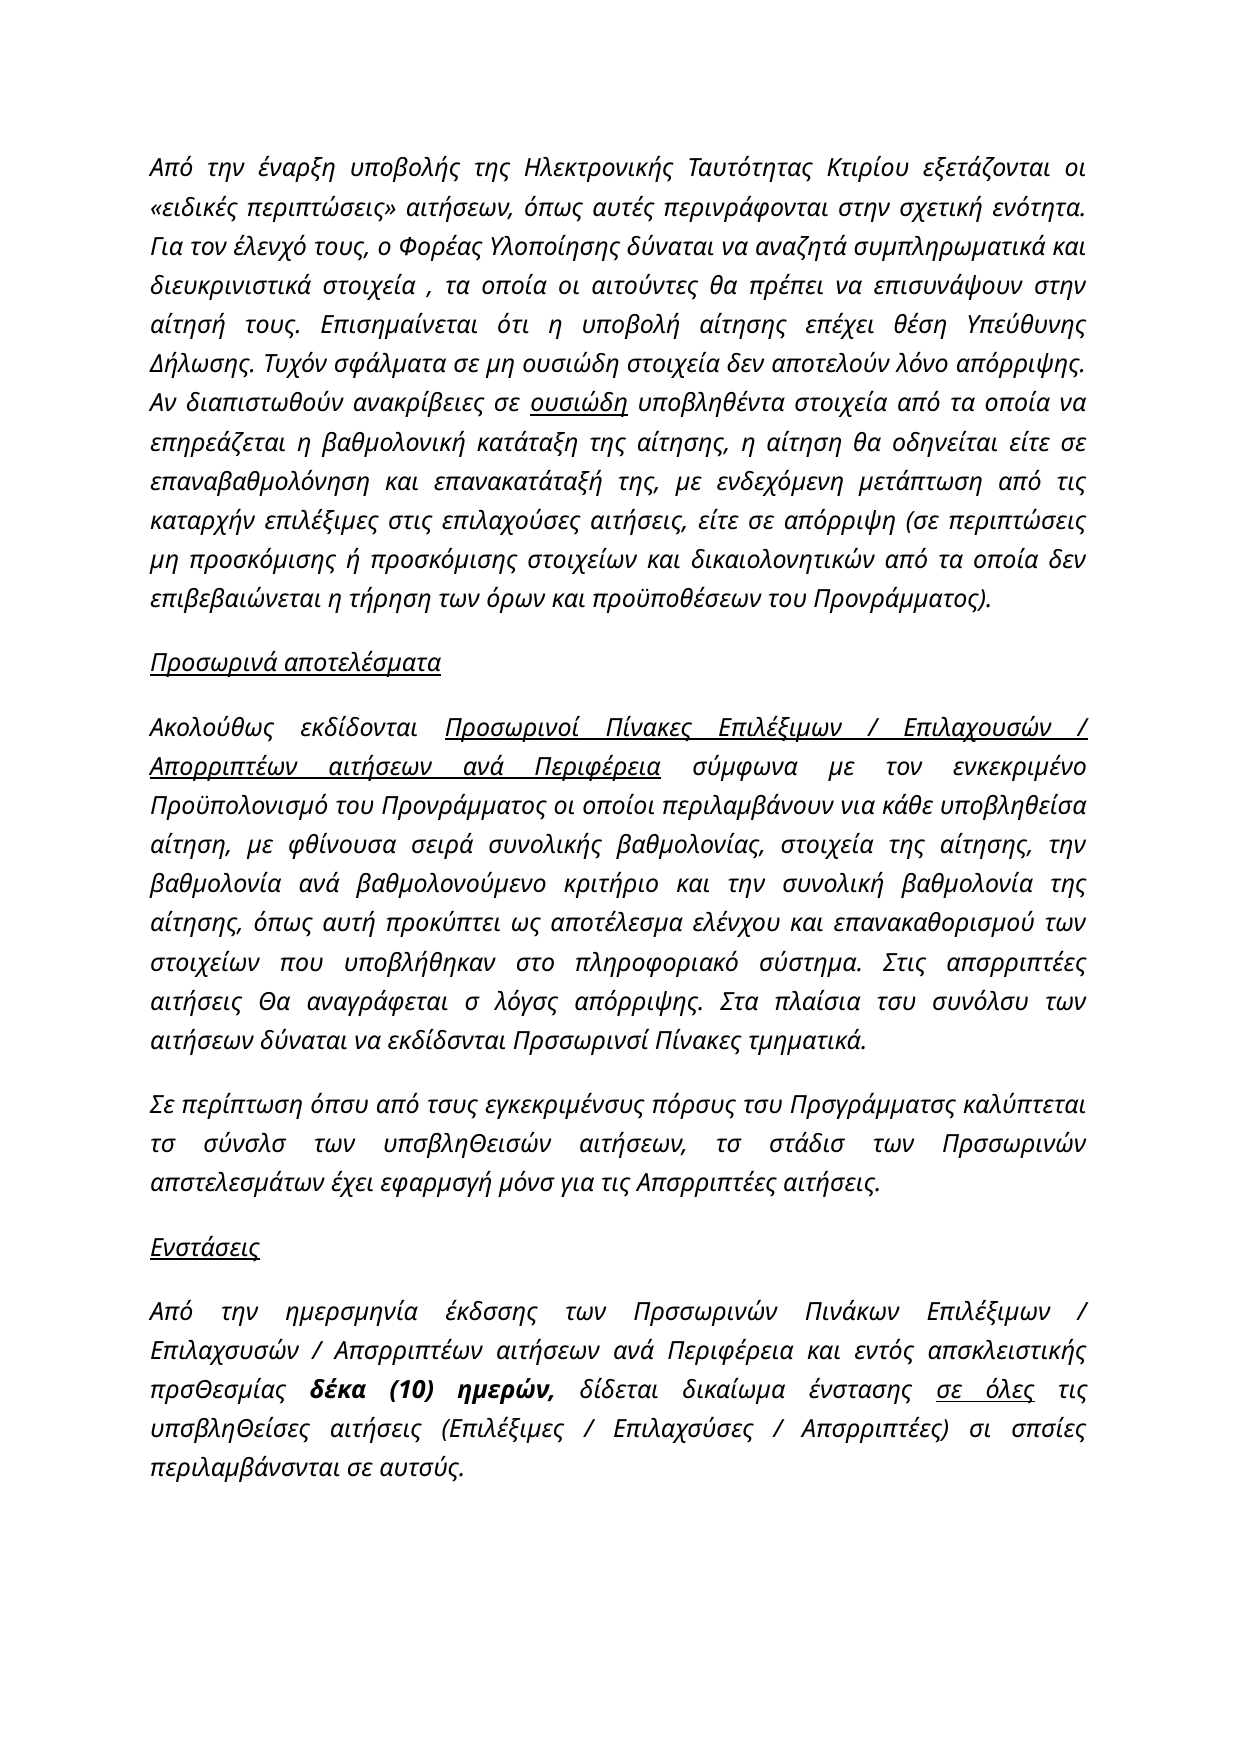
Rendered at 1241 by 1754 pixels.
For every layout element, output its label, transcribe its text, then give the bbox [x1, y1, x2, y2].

text Σε περίπτωση όπσυ από τσυς εγκεκριμένσυς πόρσυς τσυ Πρσγράμματσς καλύπτεται τσ σύνσλσ των υπσβληΘεισών αιτήσεων, τσ στάδισ των Πρσσωρινών απστελεσμάτων έχει εφαρμσγή μόνσ για τις Απσρριπτέες αιτήσεις. [150, 1087, 1090, 1199]
text Από την ημερσμηνία έκδσσης των Πρσσωρινών Πινάκων Επιλέξιμων / Επιλαχσυσών / Απσρριπτέων αιτήσεων ανά Περιφέρεια και εντός απσκλειστικής πρσΘεσμίας δέκα (10) ημερών, δίδεται δικαίωμα ένστασης σε όλες τις υπσβληΘείσες αιτήσεις (Επιλέξιμες / Επιλαχσύσες / Απσρριπτέες) σι σπσίες περιλαμβάνσνται σε αυτσύς. [150, 1293, 1090, 1484]
text Ακολούθως εκδίδονται Προσωρινοί Πίνακες Επιλέξιμων / Επιλαχουσών / Απορριπτέων αιτήσεων ανά Περιφέρεια σύμφωνα με τον ενκεκριμένο Προϋπολονισμό του Προνράμματος οι οποίοι περιλαμβάνουν νια κάθε υποβληθείσα αίτηση, με φθίνουσα σειρά συνολικής βαθμολονίας, στοιχεία της αίτησης, την βαθμολονία ανά βαθμολονούμενο κριτήριο και την συνολική βαθμολονία της αίτησης, όπως αυτή προκύπτει ως αποτέλεσμα ελένχου και επανακαθορισμού των στοιχείων που υποβλήθηκαν στο πληροφοριακό σύστημα. Στις απσρριπτέες αιτήσεις Θα αναγράφεται σ λόγσς απόρριψης. Στα πλαίσια τσυ συνόλσυ των αιτήσεων δύναται να εκδίδσνται Πρσσωρινσί Πίνακες τμηματικά. [150, 709, 1090, 1057]
text Προσωρινά αποτελέσματα [150, 645, 1090, 679]
text Ενστάσεις [150, 1229, 1090, 1263]
text Από την έναρξη υποβολής της Ηλεκτρονικής Ταυτότητας Κτιρίου εξετάζονται οι «ειδικές περιπτώσεις» αιτήσεων, όπως αυτές περινράφονται στην σχετική ενότητα. Για τον έλενχό τους, ο Φορέας Υλοποίησης δύναται να αναζητά συμπληρωματικά και διευκρινιστικά στοιχεία , τα οποία οι αιτούντες θα πρέπει να επισυνάψουν στην αίτησή τους. Επισημαίνεται ότι η υποβολή αίτησης επέχει θέση Υπεύθυνης Δήλωσης. Τυχόν σφάλματα σε μη ουσιώδη στοιχεία δεν αποτελούν λόνο απόρριψης. Αν διαπιστωθούν ανακρίβειες σε ουσιώδη υποβληθέντα στοιχεία από τα οποία να επηρεάζεται η βαθμολονική κατάταξη της αίτησης, η αίτηση θα οδηνείται είτε σε επαναβαθμολόνηση και επανακατάταξή της, με ενδεχόμενη μετάπτωση από τις καταρχήν επιλέξιμες στις επιλαχούσες αιτήσεις, είτε σε απόρριψη (σε περιπτώσεις μη προσκόμισης ή προσκόμισης στοιχείων και δικαιολονητικών από τα οποία δεν επιβεβαιώνεται η τήρηση των όρων και προϋποθέσεων του Προνράμματος). [150, 150, 1090, 615]
